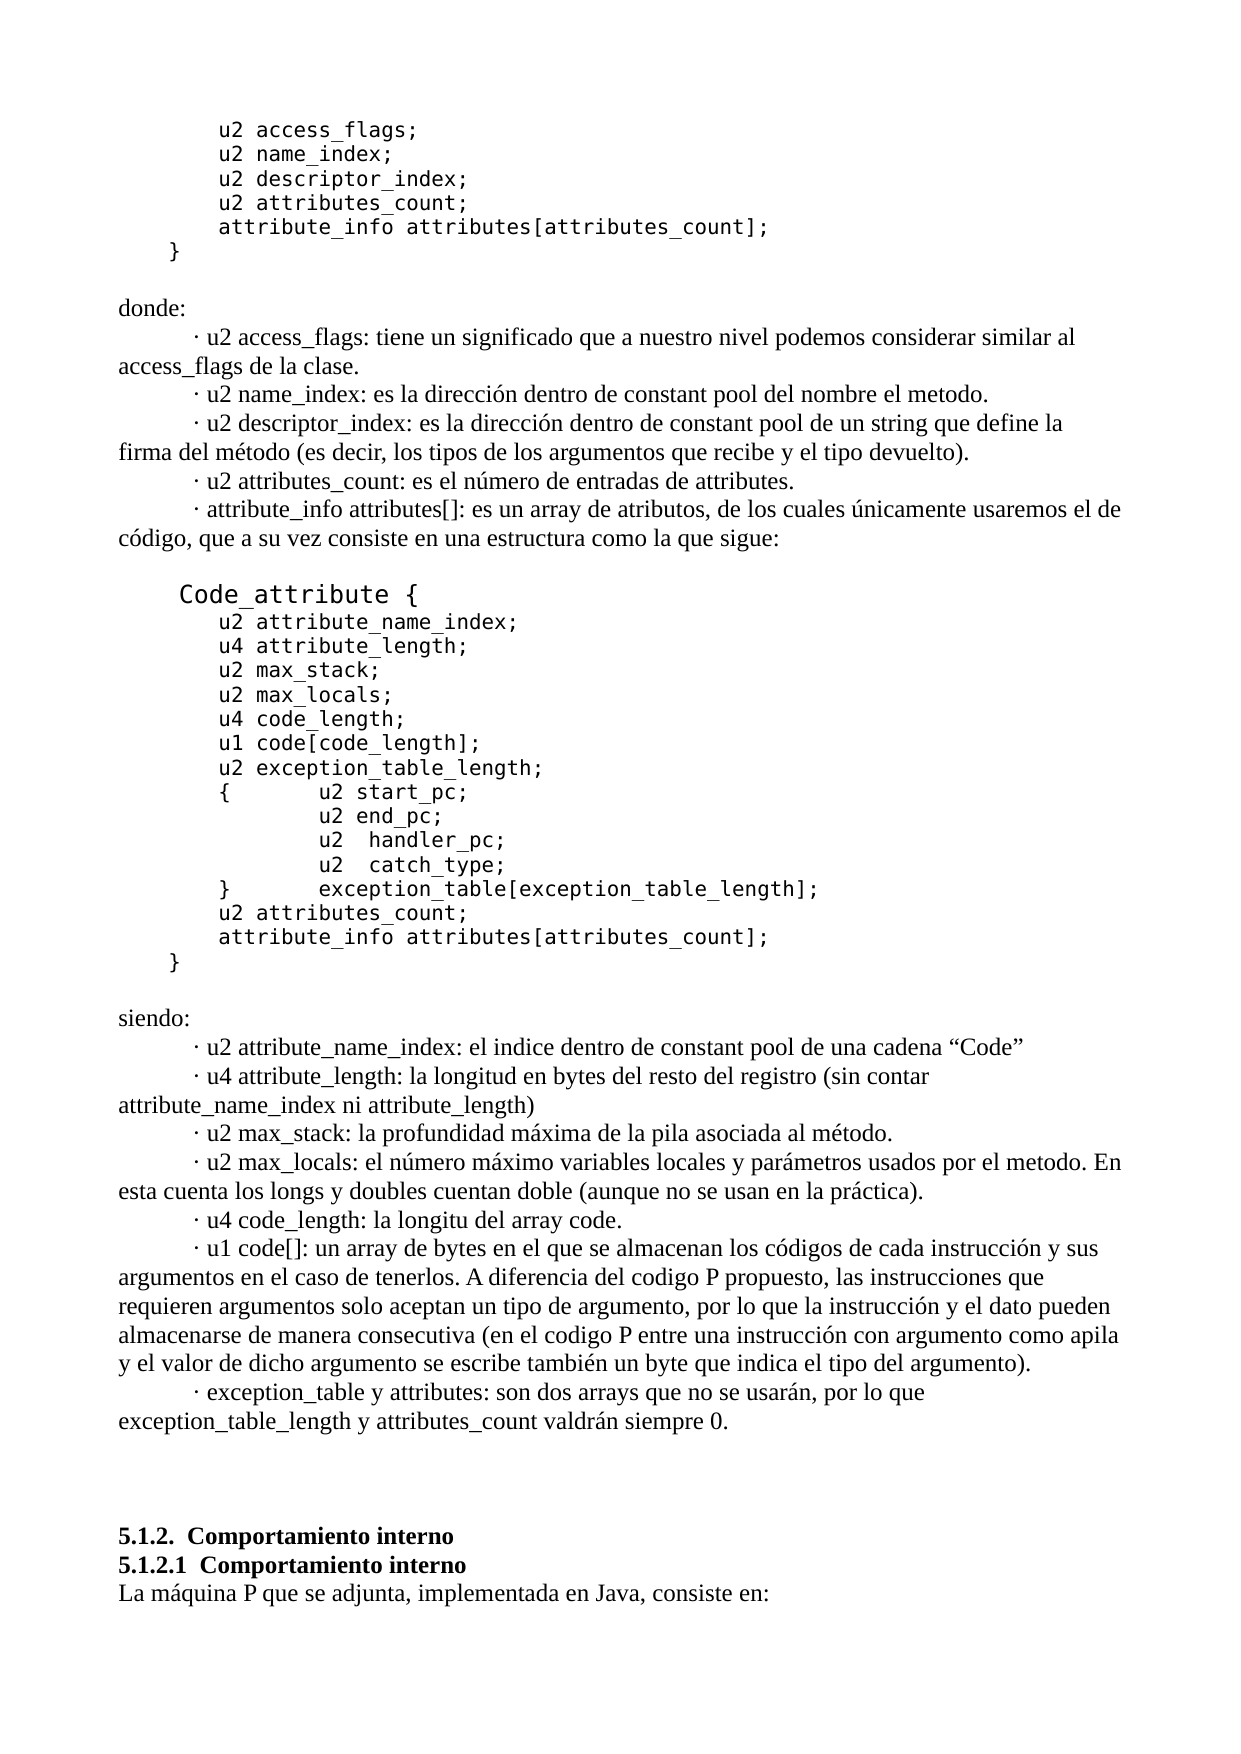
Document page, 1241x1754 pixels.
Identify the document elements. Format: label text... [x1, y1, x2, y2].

text u2 descriptor_index; [118, 167, 1122, 191]
text · u4 attribute_length: la longitud en bytes del resto del registro (sin contar attribute_name_index ni attribute_length) [118, 1061, 1122, 1118]
text · exception_table y attributes: son dos arrays que no se usarán, por lo que exception_table_length y attributes_count valdrán siempre 0. [118, 1377, 1122, 1435]
text u2 max_locals; [118, 683, 1122, 707]
text 5.1.2.1 Comportamiento interno [118, 1550, 1122, 1578]
text · u2 name_index: es la dirección dentro de constant pool del nombre el metodo. [118, 379, 1122, 408]
text u2 attributes_count; [118, 191, 1122, 215]
text siendo: [118, 1003, 1122, 1032]
text u2 attributes_count; [118, 901, 1122, 925]
text u2 attribute_name_index; [118, 610, 1122, 634]
text u2 name_index; [118, 142, 1122, 167]
text { u2 start_pc; [118, 780, 1122, 804]
text · u1 code[]: un array de bytes en el que se almacenan los códigos de cada instrucción y sus argumentos en el caso de tenerlos. A diferencia del codigo P propuesto, las instrucciones que requieren argumentos solo aceptan un tipo de argumento, por lo que la instrucción y el dato pueden almacenarse de manera consecutiva (en el codigo P entre una instrucción con argumento como apila y el valor de dicho argumento se escribe también un byte que indica el tipo del argumento). [118, 1233, 1122, 1377]
text u4 code_length; [118, 707, 1122, 731]
text u2 exception_table_length; [118, 756, 1122, 780]
text · attribute_info attributes[]: es un array de atributos, de los cuales únicamente usaremos el de código, que a su vez consiste en una estructura como la que sigue: [118, 494, 1122, 552]
text } [118, 950, 1122, 974]
text attribute_info attributes[attributes_count]; [118, 215, 1122, 239]
text u1 code[code_length]; [118, 731, 1122, 756]
text u2 catch_type; [118, 853, 1122, 877]
text attribute_info attributes[attributes_count]; [118, 925, 1122, 950]
text La máquina P que se adjunta, implementada en Java, consiste en: [118, 1578, 1122, 1607]
text Code_attribute { [118, 581, 1122, 610]
text u2 access_flags; [118, 118, 1122, 142]
text u2 end_pc; [118, 804, 1122, 828]
text u2 max_stack; [118, 658, 1122, 683]
text · u2 attribute_name_index: el indice dentro de constant pool de una cadena “Code” [118, 1032, 1122, 1061]
text · u2 attributes_count: es el número de entradas de attributes. [118, 466, 1122, 494]
text · u2 descriptor_index: es la dirección dentro de constant pool de un string que define la firma del método (es decir, los tipos de los argumentos que recibe y el tipo devuelto). [118, 408, 1122, 466]
text · u2 max_locals: el número máximo variables locales y parámetros usados por el metodo. En esta cuenta los longs y doubles cuentan doble (aunque no se usan en la práctica). [118, 1147, 1122, 1205]
text donde: [118, 293, 1122, 322]
text } exception_table[exception_table_length]; [118, 877, 1122, 901]
text · u2 access_flags: tiene un significado que a nuestro nivel podemos considerar similar al access_flags de la clase. [118, 322, 1122, 379]
text 5.1.2. Comportamiento interno [118, 1521, 1122, 1550]
text · u4 code_length: la longitu del array code. [118, 1205, 1122, 1233]
text } [118, 239, 1122, 264]
text · u2 max_stack: la profundidad máxima de la pila asociada al método. [118, 1118, 1122, 1147]
text u4 attribute_length; [118, 634, 1122, 658]
text u2 handler_pc; [118, 828, 1122, 853]
